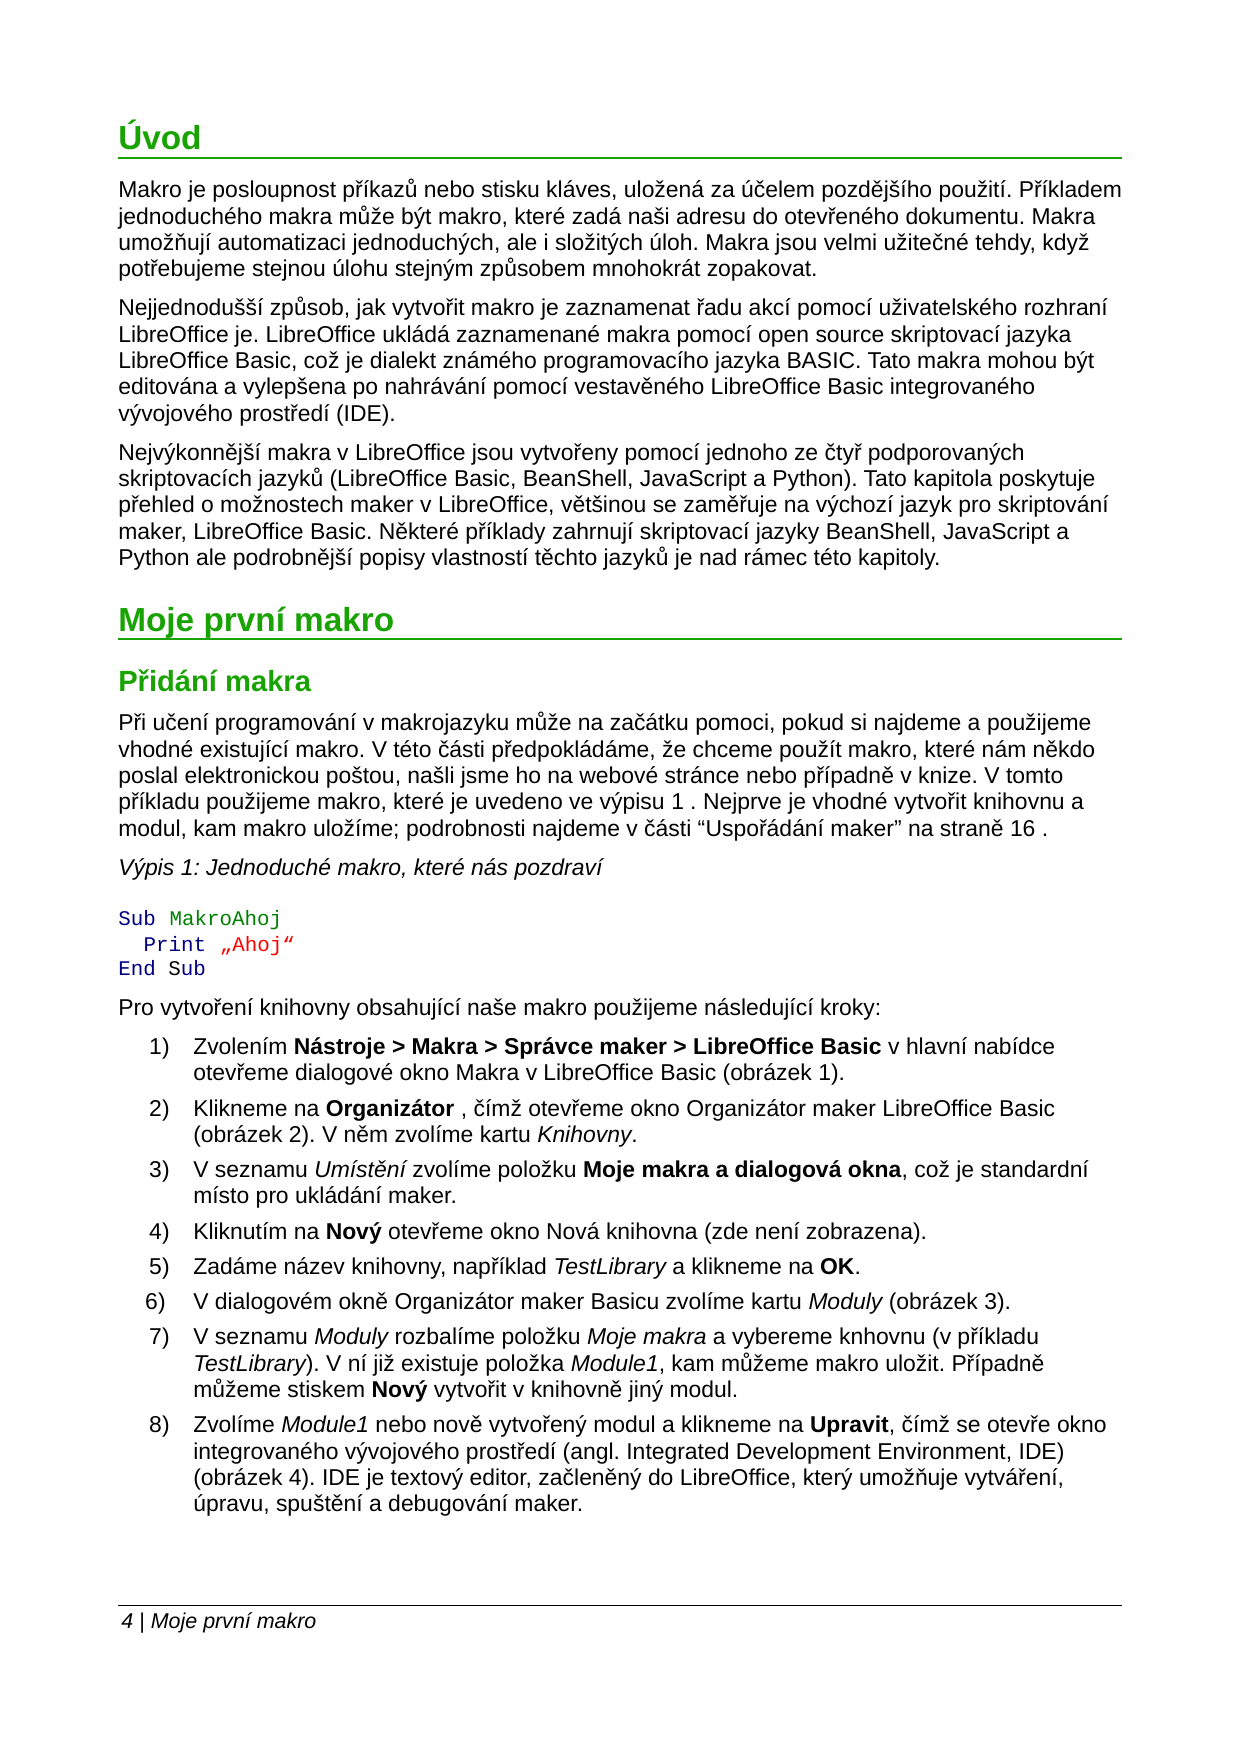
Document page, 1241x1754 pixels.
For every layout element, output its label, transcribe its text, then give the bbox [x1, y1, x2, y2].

text End Sub [118, 958, 1122, 982]
list V seznamu Umístění zvolíme položku Moje makra a dialogová okna, což je standardní místo pro ukládání maker. [169, 1156, 1122, 1209]
list Klikneme na Organizátor , čímž otevřeme okno Organizátor maker LibreOffice Basic (obrázek 2). V něm zvolíme kartu Knihovny. [169, 1094, 1122, 1147]
text Výpis 1: Jednoduché makro, které nás pozdraví [118, 853, 1122, 880]
text Sub MakroAhoj [118, 906, 1122, 932]
text Nejjednodušší způsob, jak vytvořit makro je zaznamenat řadu akcí pomocí uživatelského rozhraní LibreOffice je. LibreOffice ukládá zaznamenané makra pomocí open source skriptovací jazyka LibreOffice Basic, což je dialekt známého programovacího jazyka BASIC. Tato makra mohou být editována a vylepšena po nahrávání pomocí vestavěného LibreOffice Basic integrovaného vývojového prostředí (IDE). [118, 294, 1122, 426]
subtitle Úvod [118, 118, 1122, 157]
list Kliknutím na Nový otevřeme okno Nová knihovna (zde není zobrazena). [169, 1218, 1122, 1244]
list Zadáme název knihovny, například TestLibrary a klikneme na OK. [169, 1253, 1122, 1279]
text Print „Ahoj“ [118, 932, 1122, 958]
list V dialogovém okně Organizátor maker Basicu zvolíme kartu Moduly (obrázek 3). [165, 1288, 1122, 1314]
list Zvolením Nástroje > Makra > Správce maker > LibreOffice Basic v hlavní nabídce otevřeme dialogové okno Makra v LibreOffice Basic (obrázek 1). [169, 1033, 1122, 1086]
list V seznamu Moduly rozbalíme položku Moje makra a vybereme knhovnu (v příkladu TestLibrary). V ní již existuje položka Module1, kam můžeme makro uložit. Případně můžeme stiskem Nový vytvořit v knihovně jiný modul. [169, 1323, 1122, 1402]
text Makro je posloupnost příkazů nebo stisku kláves, uložená za účelem pozdějšího použití. Příkladem jednoduchého makra může být makro, které zadá naši adresu do otevřeného dokumentu. Makra umožňují automatizaci jednoduchých, ale i složitých úloh. Makra jsou velmi užitečné tehdy, když potřebujeme stejnou úlohu stejným způsobem mnohokrát zopakovat. [118, 176, 1122, 282]
subtitle Přidání makra [118, 664, 1122, 697]
text Nejvýkonnější makra v LibreOffice jsou vytvořeny pomocí jednoho ze čtyř podporovaných skriptovacích jazyků (LibreOffice Basic, BeanShell, JavaScript a Python). Tato kapitola poskytuje přehled o možnostech maker v LibreOffice, většinou se zaměřuje na výchozí jazyk pro skriptování maker, LibreOffice Basic. Některé příklady zahrnují skriptovací jazyky BeanShell, JavaScript a Python ale podrobnější popisy vlastností těchto jazyků je nad rámec této kapitoly. [118, 438, 1122, 570]
text Při učení programování v makrojazyku může na začátku pomoci, pokud si najdeme a použijeme vhodné existující makro. V této části předpokládáme, že chceme použít makro, které nám někdo poslal elektronickou poštou, našli jsme ho na webové stránce nebo případně v knize. V tomto příkladu použijeme makro, které je uvedeno ve výpisu 1 . Nejprve je vhodné vytvořit knihovnu a modul, kam makro uložíme; podrobnosti najdeme v části “Uspořádání maker” na straně 16 . [118, 709, 1122, 841]
list Zvolíme Module1 nebo nově vytvořený modul a klikneme na Upravit, čímž se otevře okno integrovaného vývojového prostředí (angl. Integrated Development Environment, IDE) (obrázek 3). IDE je textový editor, začleněný do LibreOffice, který umožňuje vytváření, úpravu, spuštění a debugování maker. [169, 1411, 1122, 1517]
subtitle Moje první makro [118, 600, 1122, 638]
list Pro vytvoření knihovny obsahující naše makro použijeme následující kroky: [118, 994, 1122, 1021]
